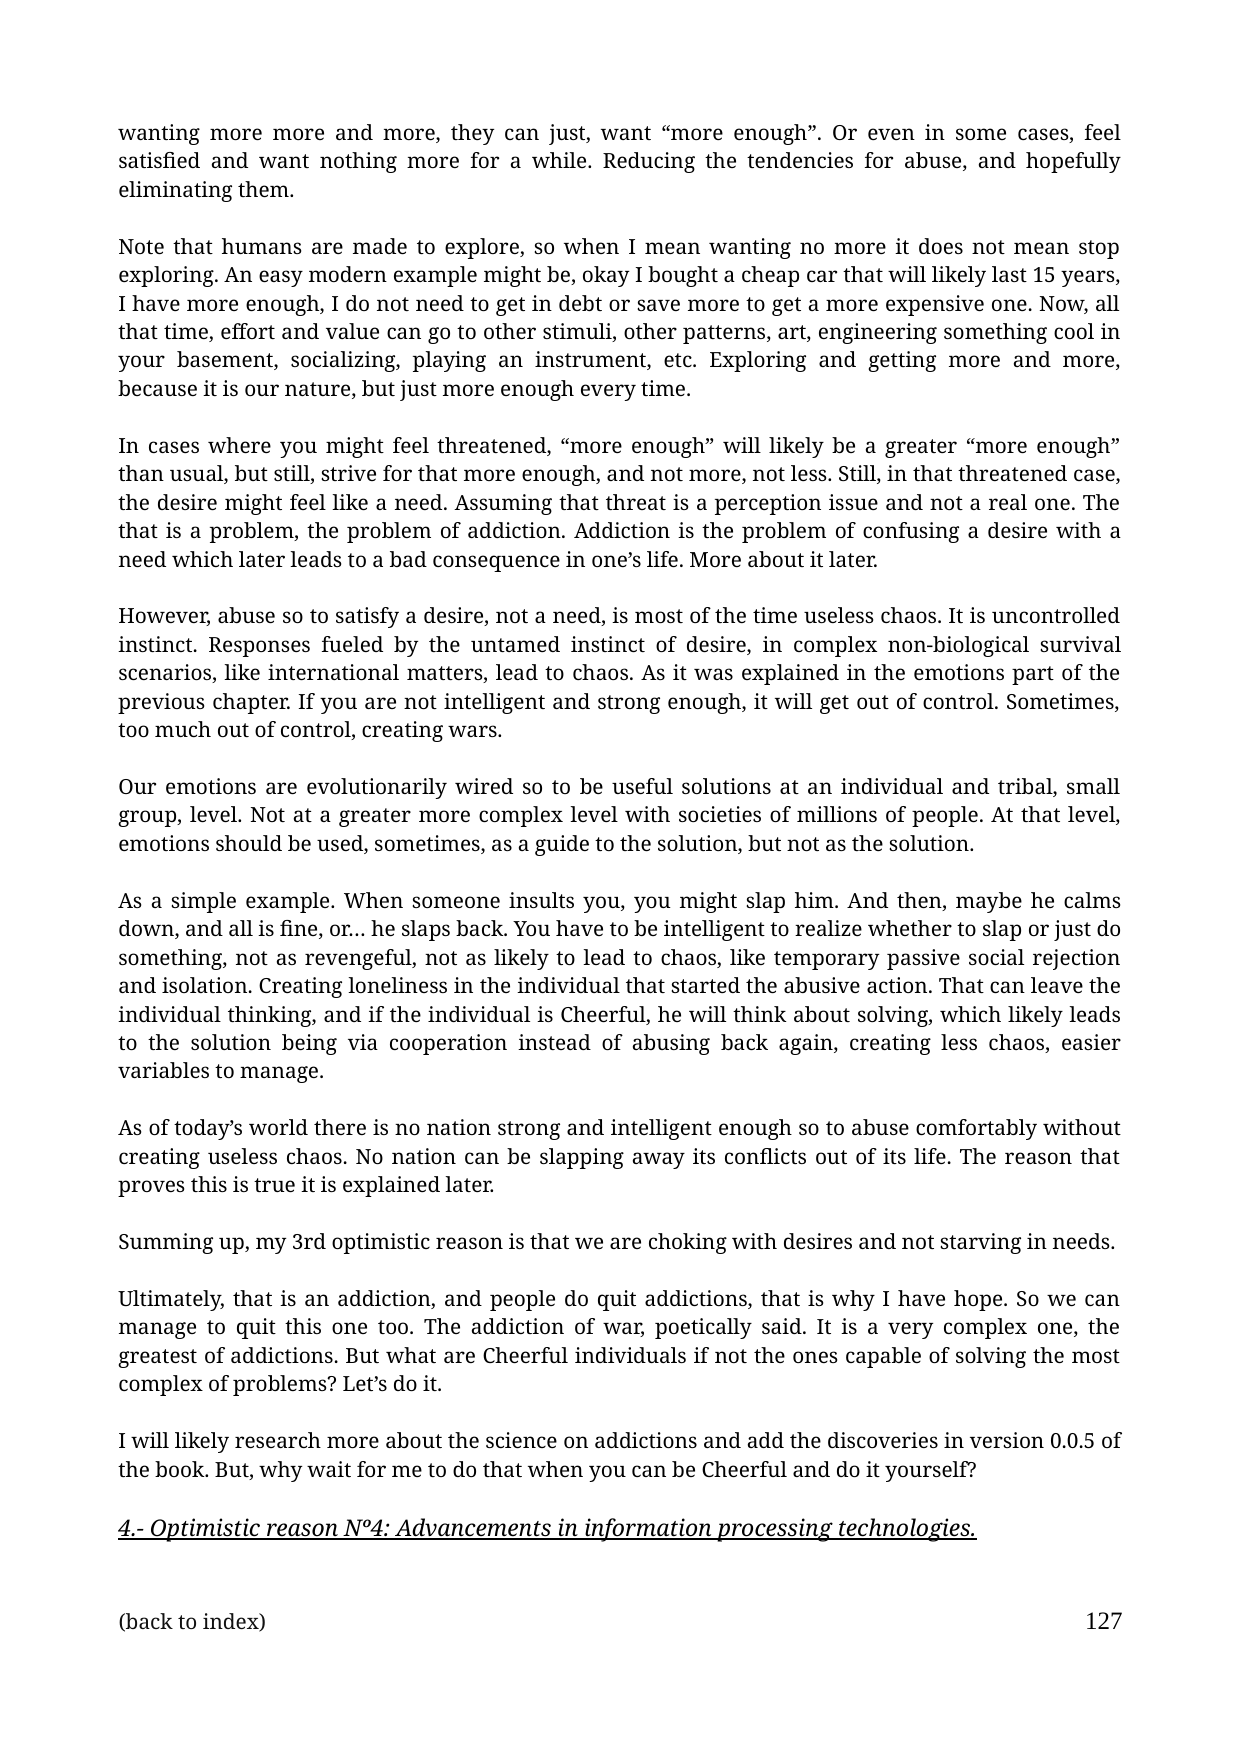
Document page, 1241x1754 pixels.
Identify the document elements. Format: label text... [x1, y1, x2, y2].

text Summing up, my 3rd optimistic reason is that we are choking with desires and not starving in needs. [118, 1227, 1122, 1256]
text In cases where you might feel threatened, “more enough” will likely be a greater “more enough” than usual, but still, strive for that more enough, and not more, not less. Still, in that threatened case, the desire might feel like a need. Assuming that threat is a perception issue and not a real one. The that is a problem, the problem of addiction. Addiction is the problem of confusing a desire with a need which later leads to a bad consequence in one’s life. More about it later. [118, 431, 1122, 573]
text As of today’s world there is no nation strong and intelligent enough so to abuse comfortably without creating useless chaos. No nation can be slapping away its conflicts out of its life. The reason that proves this is true it is explained later. [118, 1113, 1122, 1199]
text However, abuse so to satisfy a desire, not a need, is most of the time useless chaos. It is uncontrolled instinct. Responses fueled by the untamed instinct of desire, in complex non-biological survival scenarios, like international matters, lead to chaos. As it was explained in the emotions part of the previous chapter. If you are not intelligent and strong enough, it will get out of control. Sometimes, too much out of control, creating wars. [118, 602, 1122, 744]
text wanting more more and more, they can just, want “more enough”. Or even in some cases, feel satisfied and want nothing more for a while. Reducing the tendencies for abuse, and hopefully eliminating them. [118, 118, 1122, 203]
text Our emotions are evolutionarily wired so to be useful solutions at an individual and tribal, small group, level. Not at a greater more complex level with societies of millions of people. At that level, emotions should be used, sometimes, as a guide to the solution, but not as the solution. [118, 772, 1122, 857]
text I will likely research more about the science on addictions and add the discoveries in version 0.0.5 of the book. But, why wait for me to do that when you can be Cheerful and do it yourself? [118, 1426, 1122, 1483]
text Ultimately, that is an addiction, and people do quit addictions, that is why I have hope. So we can manage to quit this one too. The addiction of war, poetically said. It is a very complex one, the greatest of addictions. But what are Cheerful individuals if not the ones capable of solving the most complex of problems? Let’s do it. [118, 1284, 1122, 1398]
text Note that humans are made to explore, so when I mean wanting no more it does not mean stop exploring. An easy modern example might be, okay I bought a cheap car that will likely last 15 years, I have more enough, I do not need to get in debt or save more to get a more expensive one. Now, all that time, effort and value can go to other stimuli, other patterns, art, engineering something cool in your basement, socializing, playing an instrument, etc. Exploring and getting more and more, because it is our nature, but just more enough every time. [118, 232, 1122, 402]
text 4.- Optimistic reason Nº4: Advancements in information processing technologies. [118, 1512, 1122, 1543]
text As a simple example. When someone insults you, you might slap him. And then, maybe he calms down, and all is fine, or… he slaps back. You have to be intelligent to realize whether to slap or just do something, not as revengeful, not as likely to lead to chaos, like temporary passive social rejection and isolation. Creating loneliness in the individual that started the abusive action. That can leave the individual thinking, and if the individual is Cheerful, he will think about solving, which likely leads to the solution being via cooperation instead of abusing back again, creating less chaos, easier variables to manage. [118, 886, 1122, 1085]
